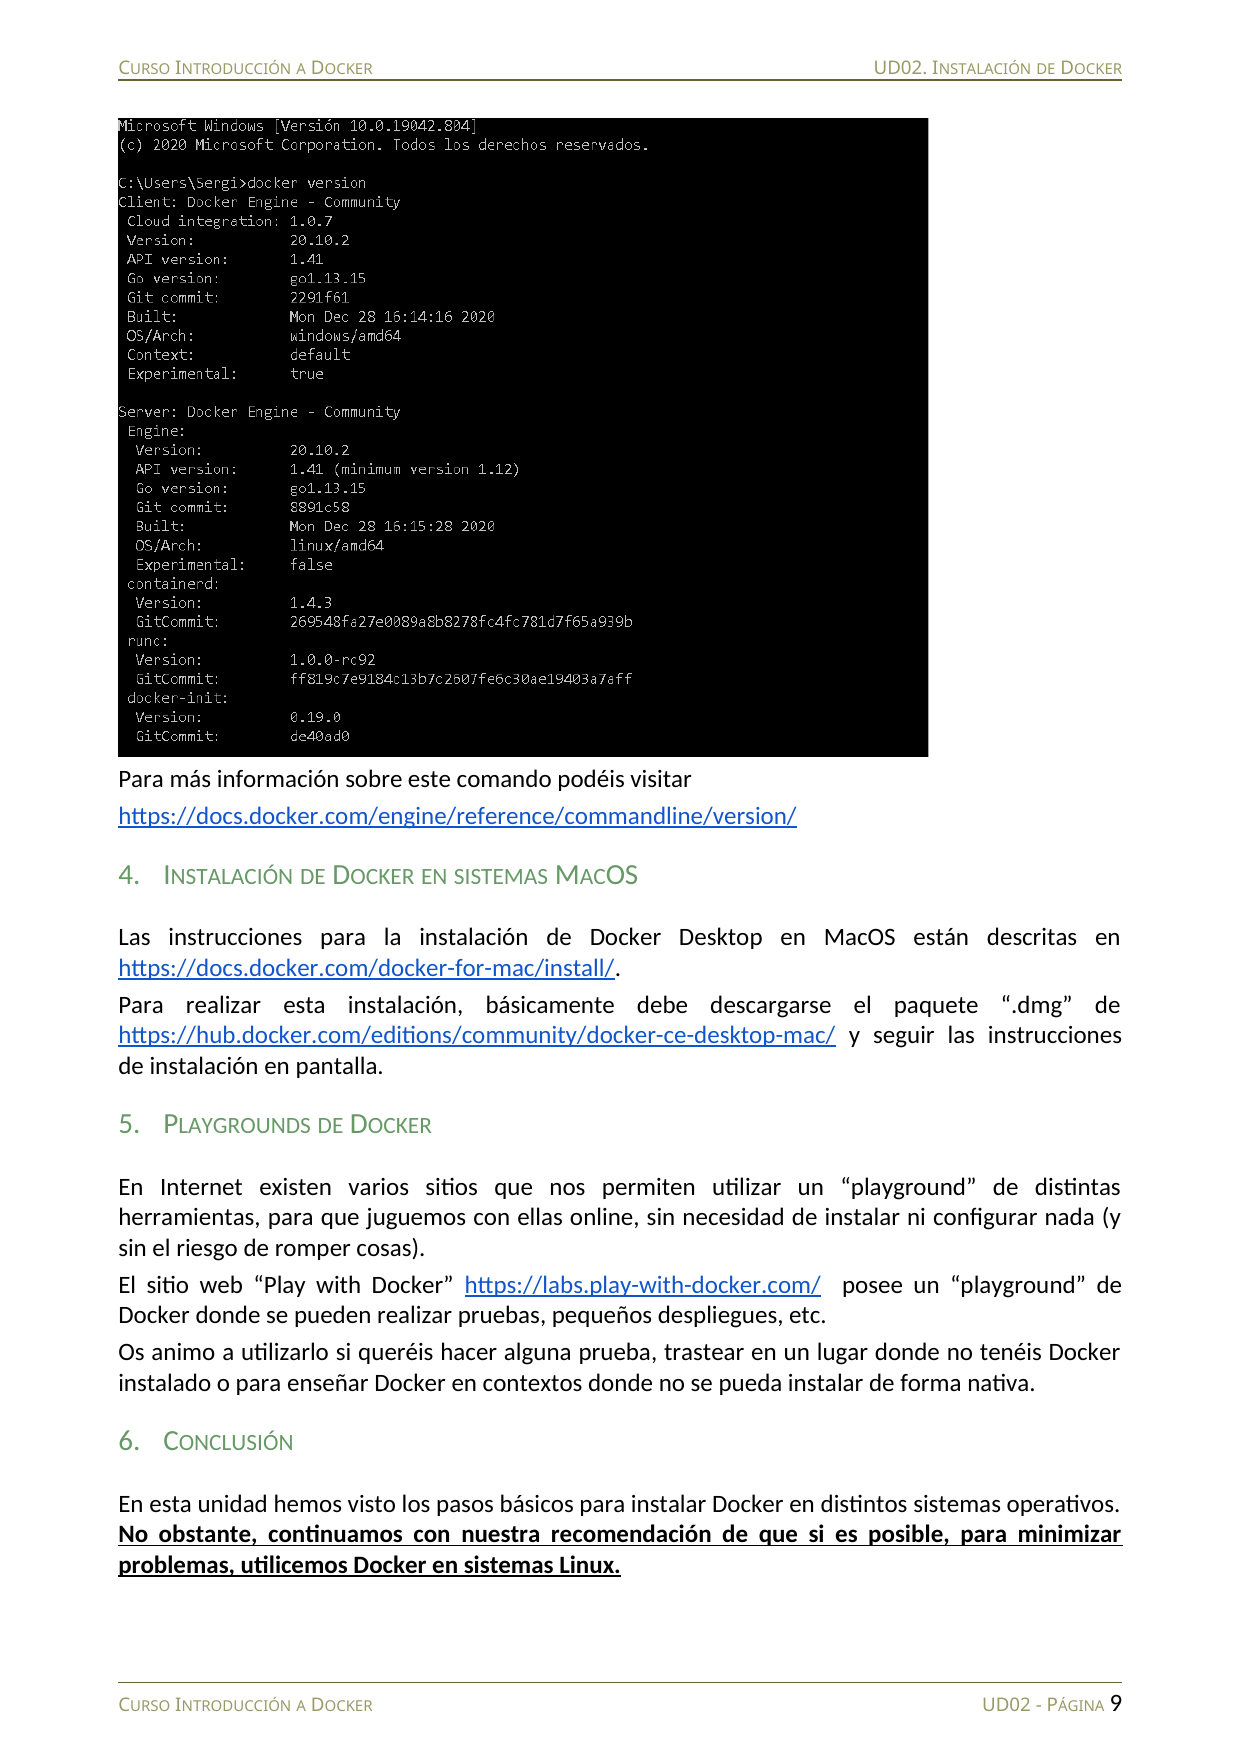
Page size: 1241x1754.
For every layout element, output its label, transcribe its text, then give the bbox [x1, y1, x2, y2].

text En Internet existen varios sitios que nos permiten utilizar un “playground” de distintas herramientas, para que juguemos con ellas online, sin necesidad de instalar ni configurar nada (y sin el riesgo de romper cosas). [118, 1171, 1122, 1263]
text Para más información sobre este comando podéis visitar [118, 763, 1122, 794]
text Las instrucciones para la instalación de Docker Desktop en MacOS están descritas en https://docs.docker.com/docker-for-mac/install/. [118, 921, 1122, 982]
subtitle Playgrounds de Docker [118, 1105, 1122, 1141]
text El sitio web “Play with Docker” https://labs.play-with-docker.com/ posee un “playground” de Docker donde se pueden realizar pruebas, pequeños despliegues, etc. [118, 1269, 1122, 1330]
subtitle Conclusión [118, 1422, 1122, 1458]
text En esta unidad hemos visto los pasos básicos para instalar Docker en distintos sistemas operativos. No obstante, continuamos con nuestra recomendación de que si es posible, para minimizar [118, 1488, 1122, 1545]
text Os animo a utilizarlo si queréis hacer alguna prueba, trastear en un lugar donde no tenéis Docker instalado o para enseñar Docker en contextos donde no se pueda instalar de forma nativa. [118, 1337, 1122, 1398]
text https://docs.docker.com/engine/reference/commandline/version/ [118, 800, 1122, 831]
text Para realizar esta instalación, básicamente debe descargarse el paquete “.dmg” de https://hub.docker.com/editions/community/docker-ce-desktop-mac/ y seguir las instrucciones de instalación en pantalla. [118, 989, 1122, 1081]
picture [118, 118, 929, 757]
text problemas, utilicemos Docker en sistemas Linux. [118, 1546, 1122, 1580]
subtitle Instalación de Docker en sistemas MacOS [118, 856, 1122, 891]
